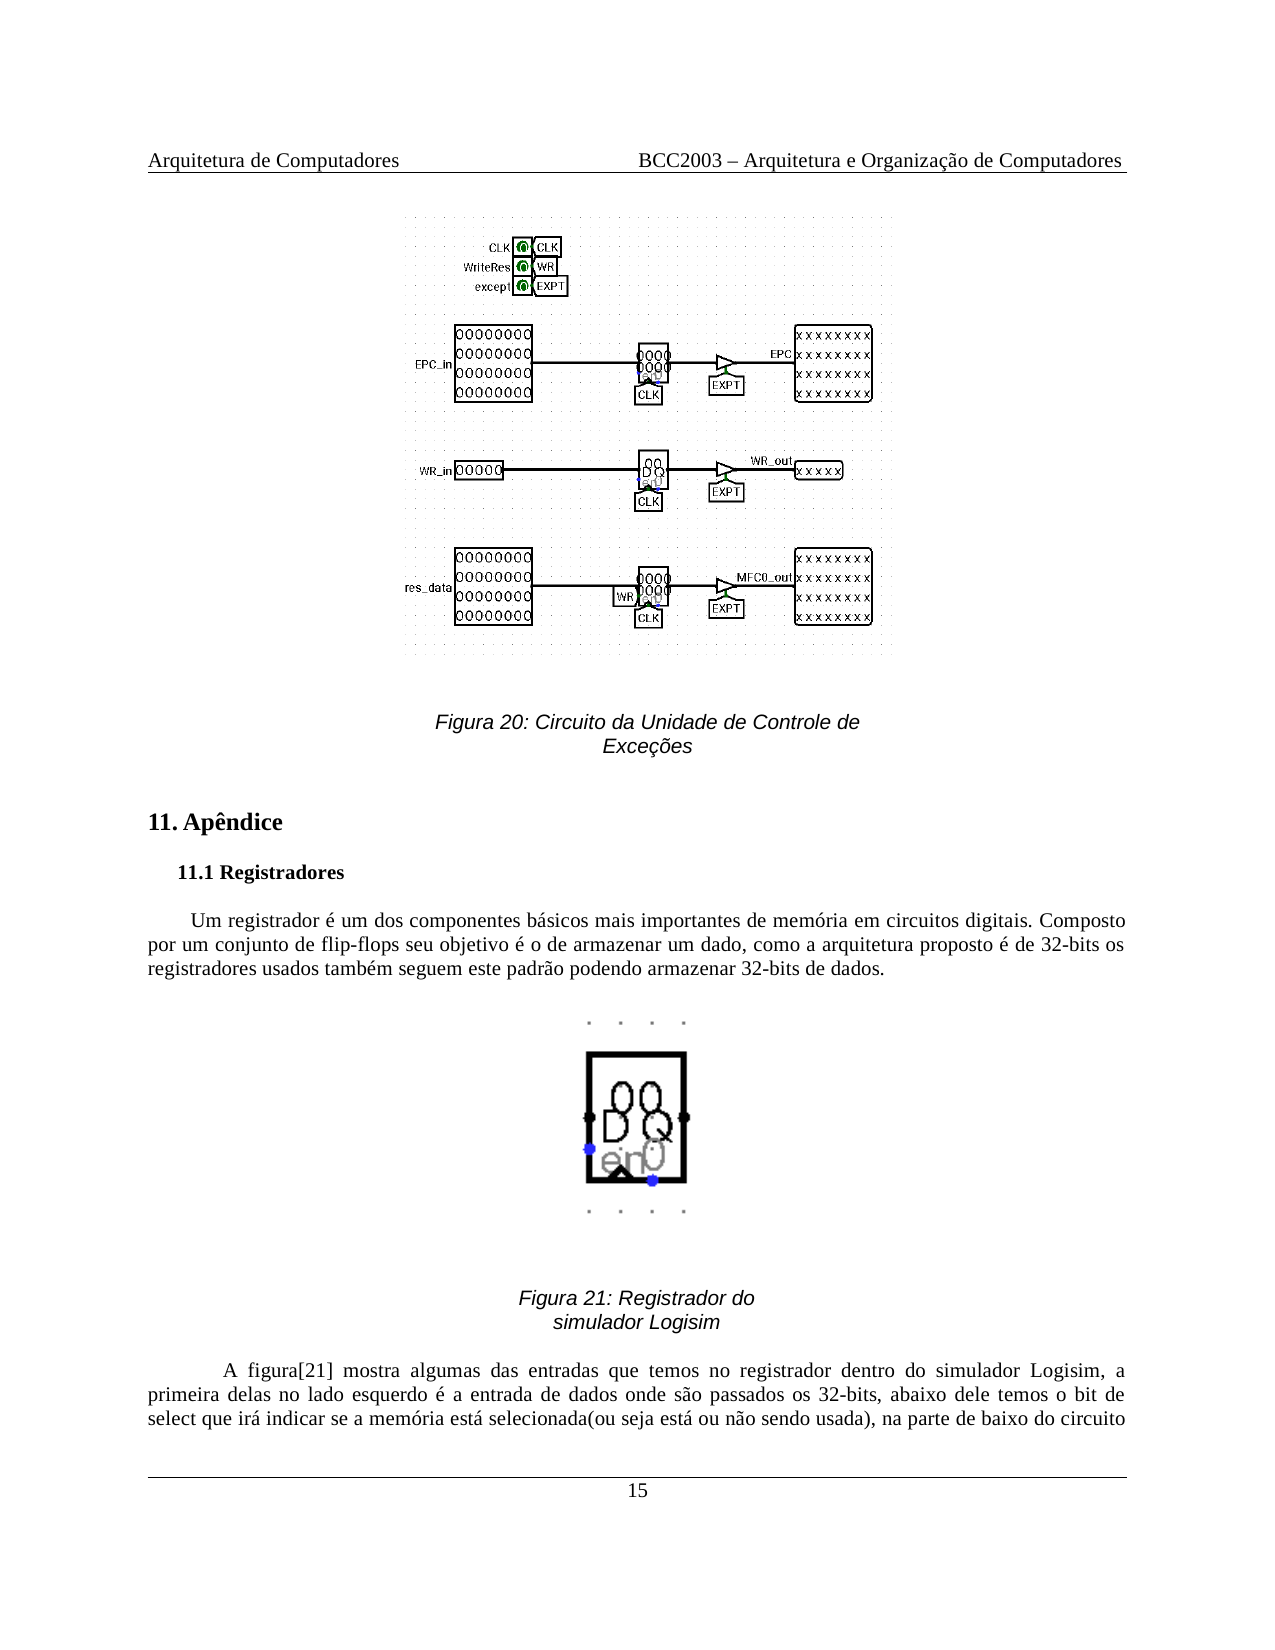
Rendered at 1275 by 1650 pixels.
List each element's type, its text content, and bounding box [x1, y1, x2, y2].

text A figura[21] mostra algumas das entradas que temos no registrador dentro do simulador Logisim, a primeira delas no lado esquerdo é a entrada de dados onde são passados os 32-bits, abaixo dele temos o bit de select que irá indicar se a memória está selecionada(ou seja está ou não sendo usada), na parte de baixo do circuito [148, 1358, 1127, 1430]
text Um registrador é um dos componentes básicos mais importantes de memória em circuitos digitais. Composto por um conjunto de flip-flops seu objetivo é o de armazenar um dado, como a arquitetura proposto é de 32-bits os registradores usados também seguem este padrão podendo armazenar 32-bits de dados. [148, 908, 1127, 980]
picture [398, 211, 899, 662]
text Figura 20: Circuito da Unidade de Controle de Exceções [398, 710, 898, 758]
subtitle Apêndice [148, 807, 1127, 836]
picture [569, 1004, 706, 1237]
list Figura 21: Registrador do simulador Logisim [472, 1286, 803, 1334]
list 11.1 Registradores [148, 860, 1127, 884]
